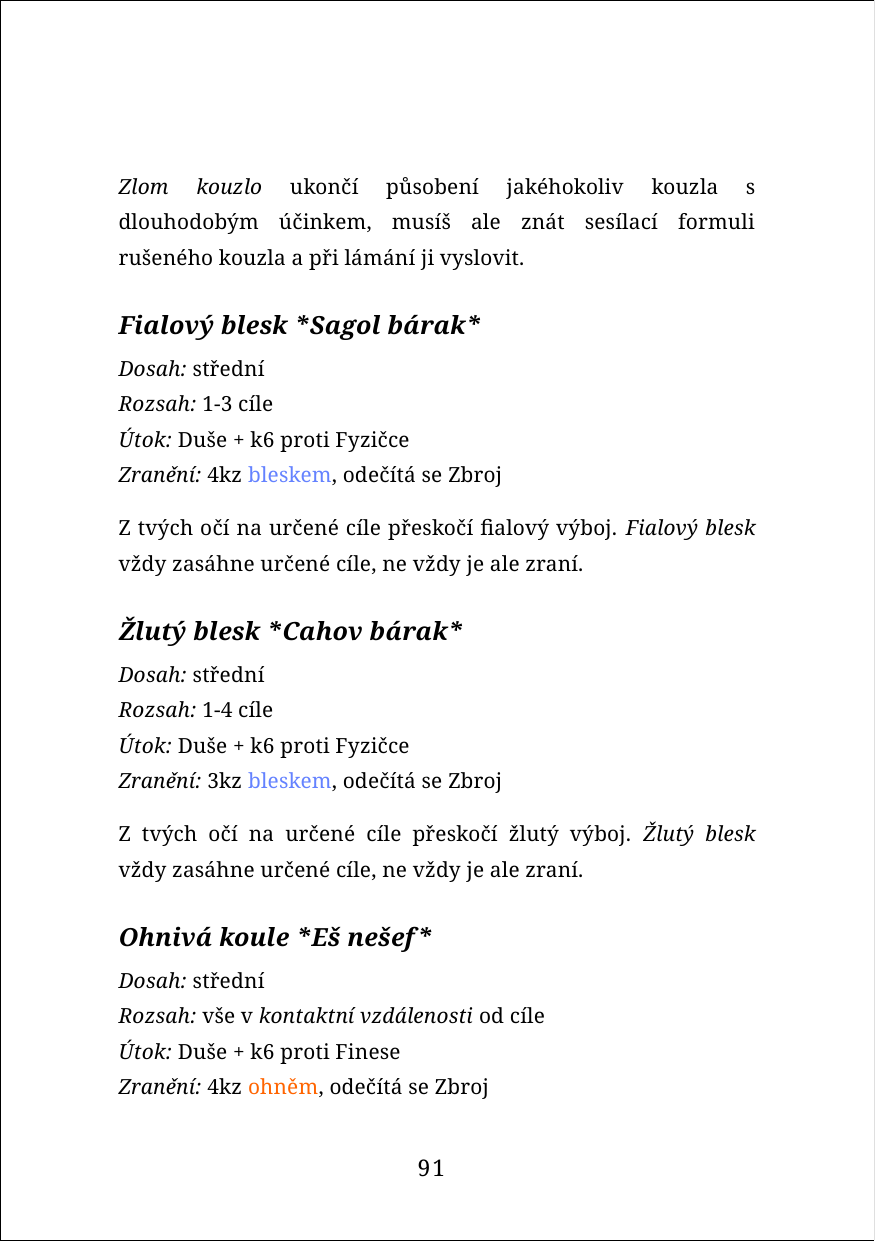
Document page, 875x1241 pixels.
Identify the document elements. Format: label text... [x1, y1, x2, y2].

text Zlom kouzlo ukončí působení jakéhokoliv kouzla s dlouhodobým účinkem, musíš ale znát sesílací formuli rušeného kouzla a při lámání ji vyslovit. [118, 172, 756, 271]
text Z tvých očí na určené cíle přeskočí fialový výboj. Fialový blesk vždy zasáhne určené cíle, ne vždy je ale zraní. [118, 513, 756, 577]
subtitle Fialový blesk *Sagol bárak* [118, 308, 756, 342]
subtitle Ohnivá koule *Eš nešef* [118, 920, 756, 954]
text Z tvých očí na určené cíle přeskočí žlutý výboj. Žlutý blesk vždy zasáhne určené cíle, ne vždy je ale zraní. [118, 819, 756, 883]
text Dosah: střední Rozsah: 1-3 cíle Útok: Duše + k6 proti Fyzičce Zranění: 4kz bleskem, odečítá se Zbroj [118, 354, 756, 489]
text Dosah: střední Rozsah: 1-4 cíle Útok: Duše + k6 proti Fyzičce Zranění: 3kz bleskem, odečítá se Zbroj [118, 660, 756, 795]
subtitle Žlutý blesk *Cahov bárak* [118, 614, 756, 648]
text Dosah: střední Rozsah: vše v kontaktní vzdálenosti od cíle Útok: Duše + k6 proti Finese Zranění: 4kz ohněm, odečítá se Zbroj [118, 966, 756, 1101]
